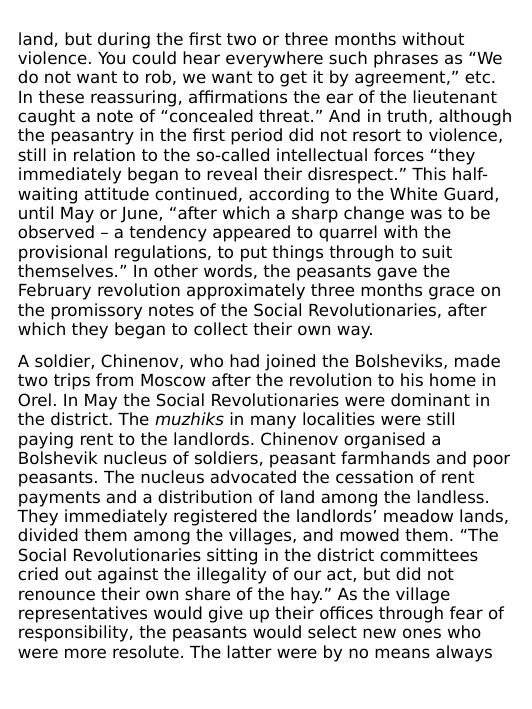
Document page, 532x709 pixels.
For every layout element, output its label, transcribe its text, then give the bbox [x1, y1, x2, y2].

text A soldier, Chinenov, who had joined the Bolsheviks, made two trips from Moscow after the revolution to his home in Orel. In May the Social Revolutionaries were dominant in the district. The muzhiks in many localities were still paying rent to the landlords. Chinenov organised a Bolshevik nucleus of soldiers, peasant farmhands and poor peasants. The nucleus advocated the cessation of rent payments and a distribution of land among the landless. They immediately registered the landlords’ meadow lands, divided them among the villages, and mowed them. “The Social Revolutionaries sitting in the district committees cried out against the illegality of our act, but did not renounce their own share of the hay.” As the village representatives would give up their offices through fear of responsibility, the peasants would select new ones who were more resolute. The latter were by no means always [18, 352, 514, 662]
text land, but during the first two or three months without violence. You could hear everywhere such phrases as “We do not want to rob, we want to get it by agreement,” etc. In these reassuring, affirmations the ear of the lieutenant caught a note of “concealed threat.” And in truth, although the peasantry in the first period did not resort to violence, still in relation to the so-called intellectual forces “they immediately began to reveal their disrespect.” This half-waiting attitude continued, according to the White Guard, until May or June, “after which a sharp change was to be observed – a tendency appeared to quarrel with the provisional regulations, to put things through to suit themselves.” In other words, the peasants gave the February revolution approximately three months grace on the promissory notes of the Social Revolutionaries, after which they began to collect their own way. [18, 29, 514, 339]
